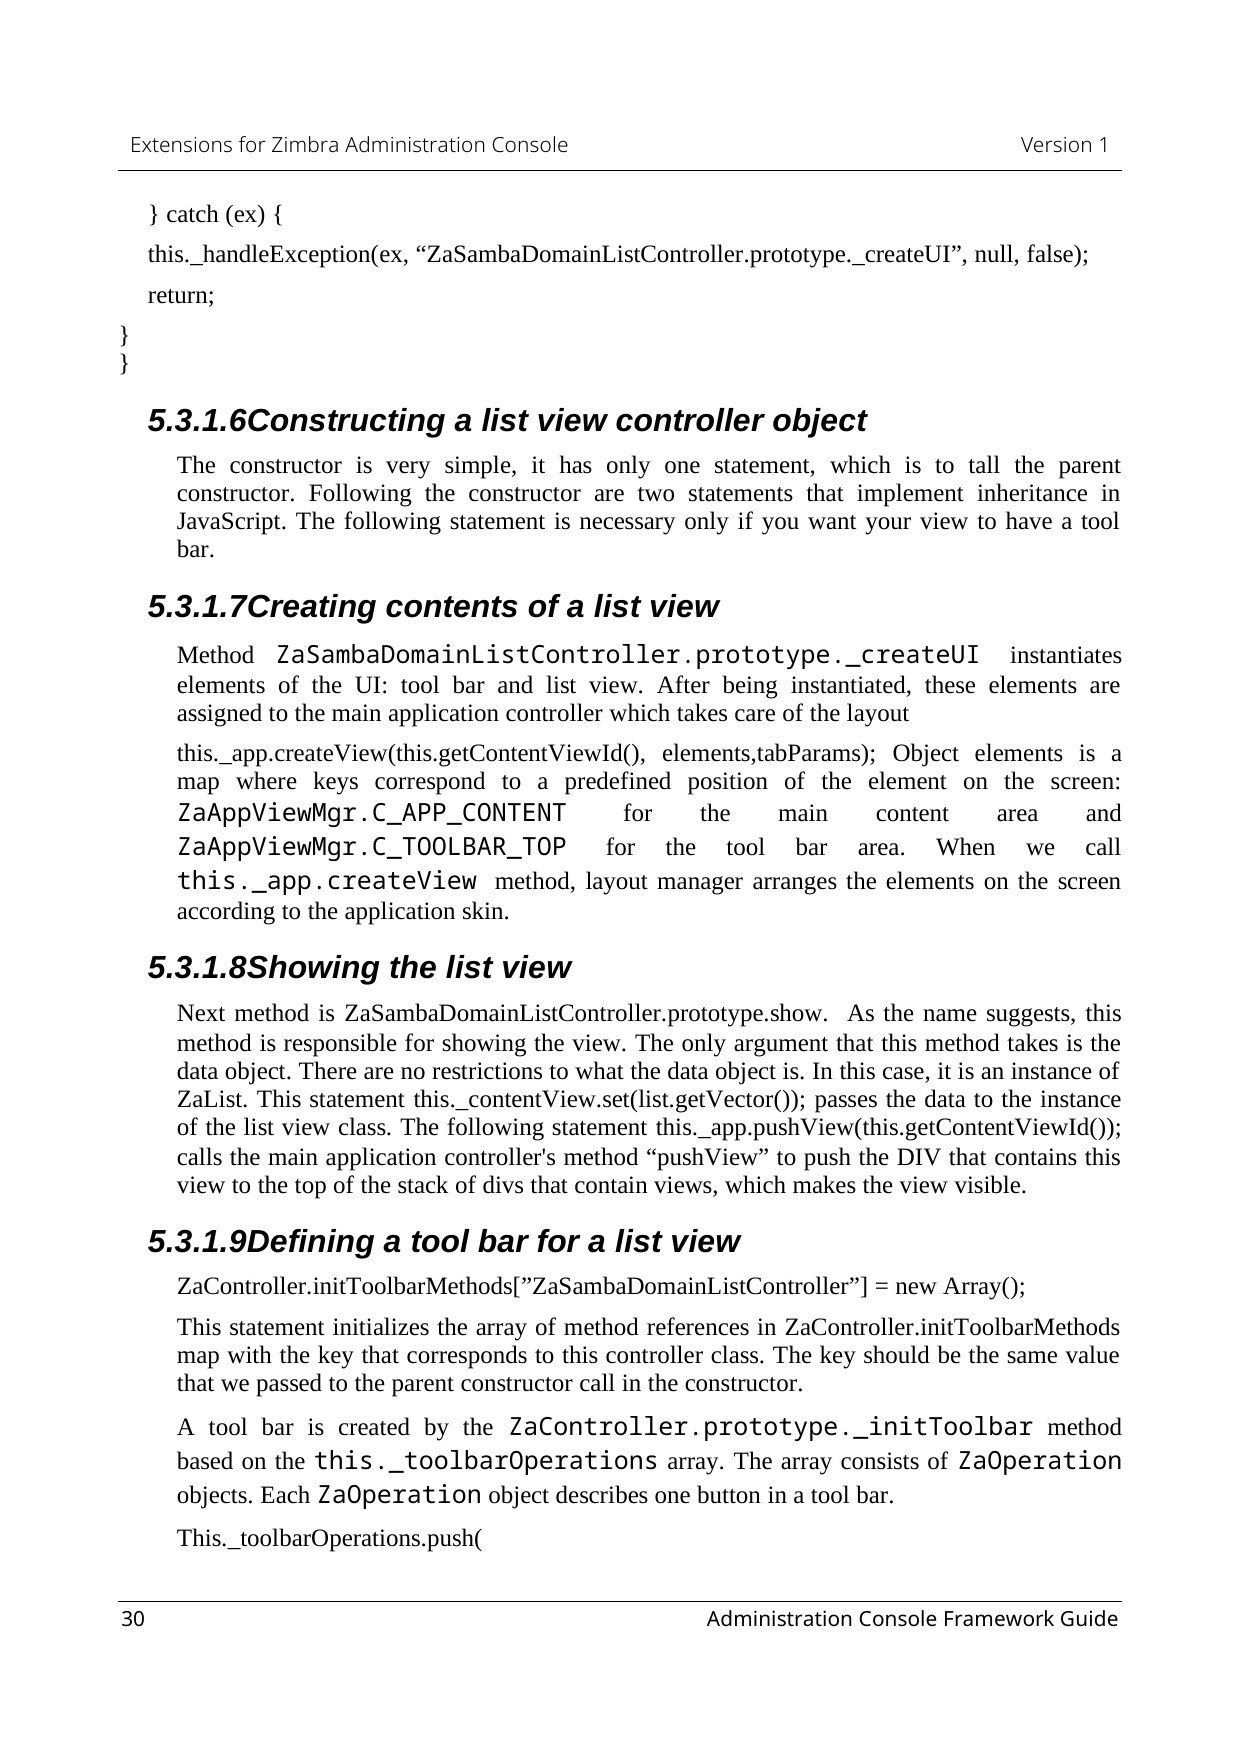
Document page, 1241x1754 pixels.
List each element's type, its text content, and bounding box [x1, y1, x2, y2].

text The constructor is very simple, it has only one statement, which is to tall the parent constructor. Following the constructor are two statements that implement inheritance in JavaScript. The following statement is necessary only if you want your view to have a tool bar. [177, 451, 1122, 563]
subtitle Defining a tool bar for a list view [148, 1224, 1122, 1260]
subtitle Constructing a list view controller object [148, 402, 1122, 438]
text ZaController.initToolbarMethods[”ZaSambaDomainListController”] = new Array(); [177, 1272, 1122, 1300]
subtitle Creating contents of a list view [148, 588, 1122, 624]
text A tool bar is created by the ZaController.prototype._initToolbar method based on the this._toolbarOperations array. The array consists of ZaOperation objects. Each ZaOperation object describes one button in a tool bar. [177, 1409, 1122, 1511]
text Next method is ZaSambaDomainListController.prototype.show. As the name suggests, this method is responsible for showing the view. The only argument that this method takes is the data object. There are no restrictions to what the data object is. In this case, it is an instance of ZaList. This statement this._contentView.set(list.getVector()); passes the data to the instance of the list view class. The following statement this._app.pushView(this.getContentViewId()); calls the main application controller's method “pushView” to push the DIV that contains this view to the top of the stack of divs that contain views, which makes the view visible. [177, 998, 1122, 1199]
text This._toolbarOperations.push( [177, 1524, 1122, 1552]
text Method ZaSambaDomainListController.prototype._createUI instantiates elements of the UI: tool bar and list view. After being instantiated, these elements are assigned to the main application controller which takes care of the layout [177, 637, 1122, 727]
text This statement initializes the array of method references in ZaController.initToolbarMethods map with the key that corresponds to this controller class. The key should be the same value that we passed to the parent constructor call in the constructor. [177, 1313, 1122, 1397]
text this._app.createView(this.getContentViewId(), elements,tabParams); Object elements is a map where keys correspond to a predefined position of the element on the screen: ZaAppViewMgr.C_APP_CONTENT for the main content area and ZaAppViewMgr.C_TOOLBAR_TOP for the tool bar area. When we call this._app.createView method, layout manager arranges the elements on the screen according to the application skin. [177, 739, 1122, 925]
text this._handleException(ex, “ZaSambaDomainListController.prototype._createUI”, null, false); [148, 240, 1122, 268]
text } [118, 349, 1122, 377]
subtitle Showing the list view [148, 950, 1122, 986]
text return; [148, 281, 1122, 309]
text } catch (ex) { [148, 200, 1122, 228]
text } [118, 321, 1122, 349]
